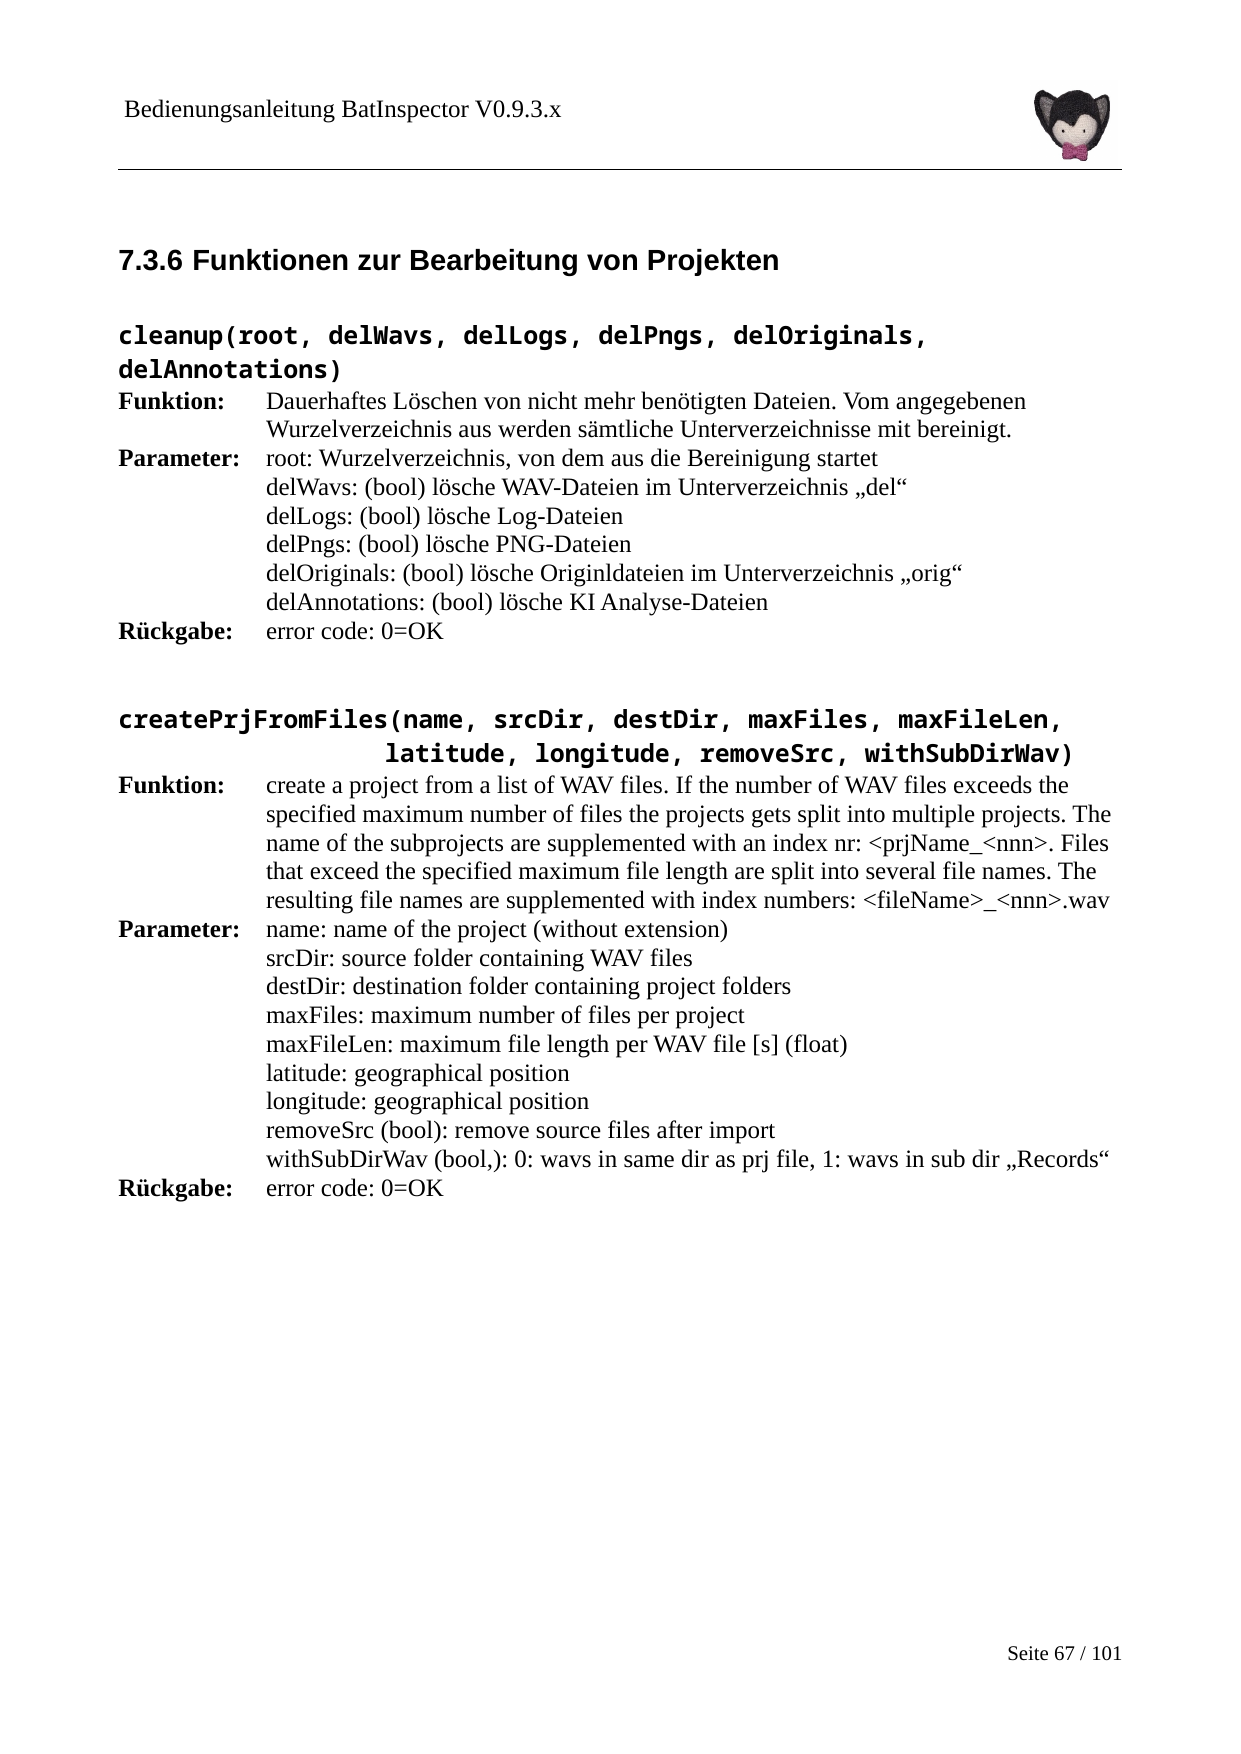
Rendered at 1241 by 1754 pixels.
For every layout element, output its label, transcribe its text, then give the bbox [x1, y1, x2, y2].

text Funktion: Dauerhaftes Löschen von nicht mehr benötigten Dateien. Vom angegebenen Wurzelverzeichnis aus werden sämtliche Unterverzeichnisse mit bereinigt. [118, 386, 1122, 443]
text cleanup(root, delWavs, delLogs, delPngs, delOriginals, delAnnotations) [118, 318, 1122, 386]
text createPrjFromFiles(name, srcDir, destDir, maxFiles, maxFileLen, latitude, longitude, removeSrc, withSubDirWav) [118, 702, 1122, 770]
text Rückgabe: error code: 0=OK [118, 616, 1122, 644]
picture [1030, 80, 1119, 169]
subtitle Funktionen zur Bearbeitung von Projekten [118, 243, 1122, 276]
text delLogs: (bool) lösche Log-Dateien delPngs: (bool) lösche PNG-Dateien delOriginals: (bool) lösche Originldateien im Unterverzeichnis „orig“ delAnnotations: (bool) lösche KI Analyse-Dateien [118, 501, 1122, 616]
text Parameter: root: Wurzelverzeichnis, von dem aus die Bereinigung startet delWavs: (bool) lösche WAV-Dateien im Unterverzeichnis „del“ [118, 443, 1122, 501]
text Funktion: create a project from a list of WAV files. If the number of WAV files exceeds the specified maximum number of files the projects gets split into multiple projects. The name of the subprojects are supplemented with an index nr: <prjName_<nnn>. Files that exceed the specified maximum file length are split into several file names. The resulting file names are supplemented with index numbers: <fileName>_<nnn>.wav [118, 770, 1122, 914]
text Parameter: name: name of the project (without extension) srcDir: source folder containing WAV files destDir: destination folder containing project folders maxFiles: maximum number of files per project maxFileLen: maximum file length per WAV file [s] (float) latitude: geographical position longitude: geographical position removeSrc (bool): remove source files after import withSubDirWav (bool,): 0: wavs in same dir as prj file, 1: wavs in sub dir „Records“ Rückgabe: error code: 0=OK [118, 914, 1122, 1201]
